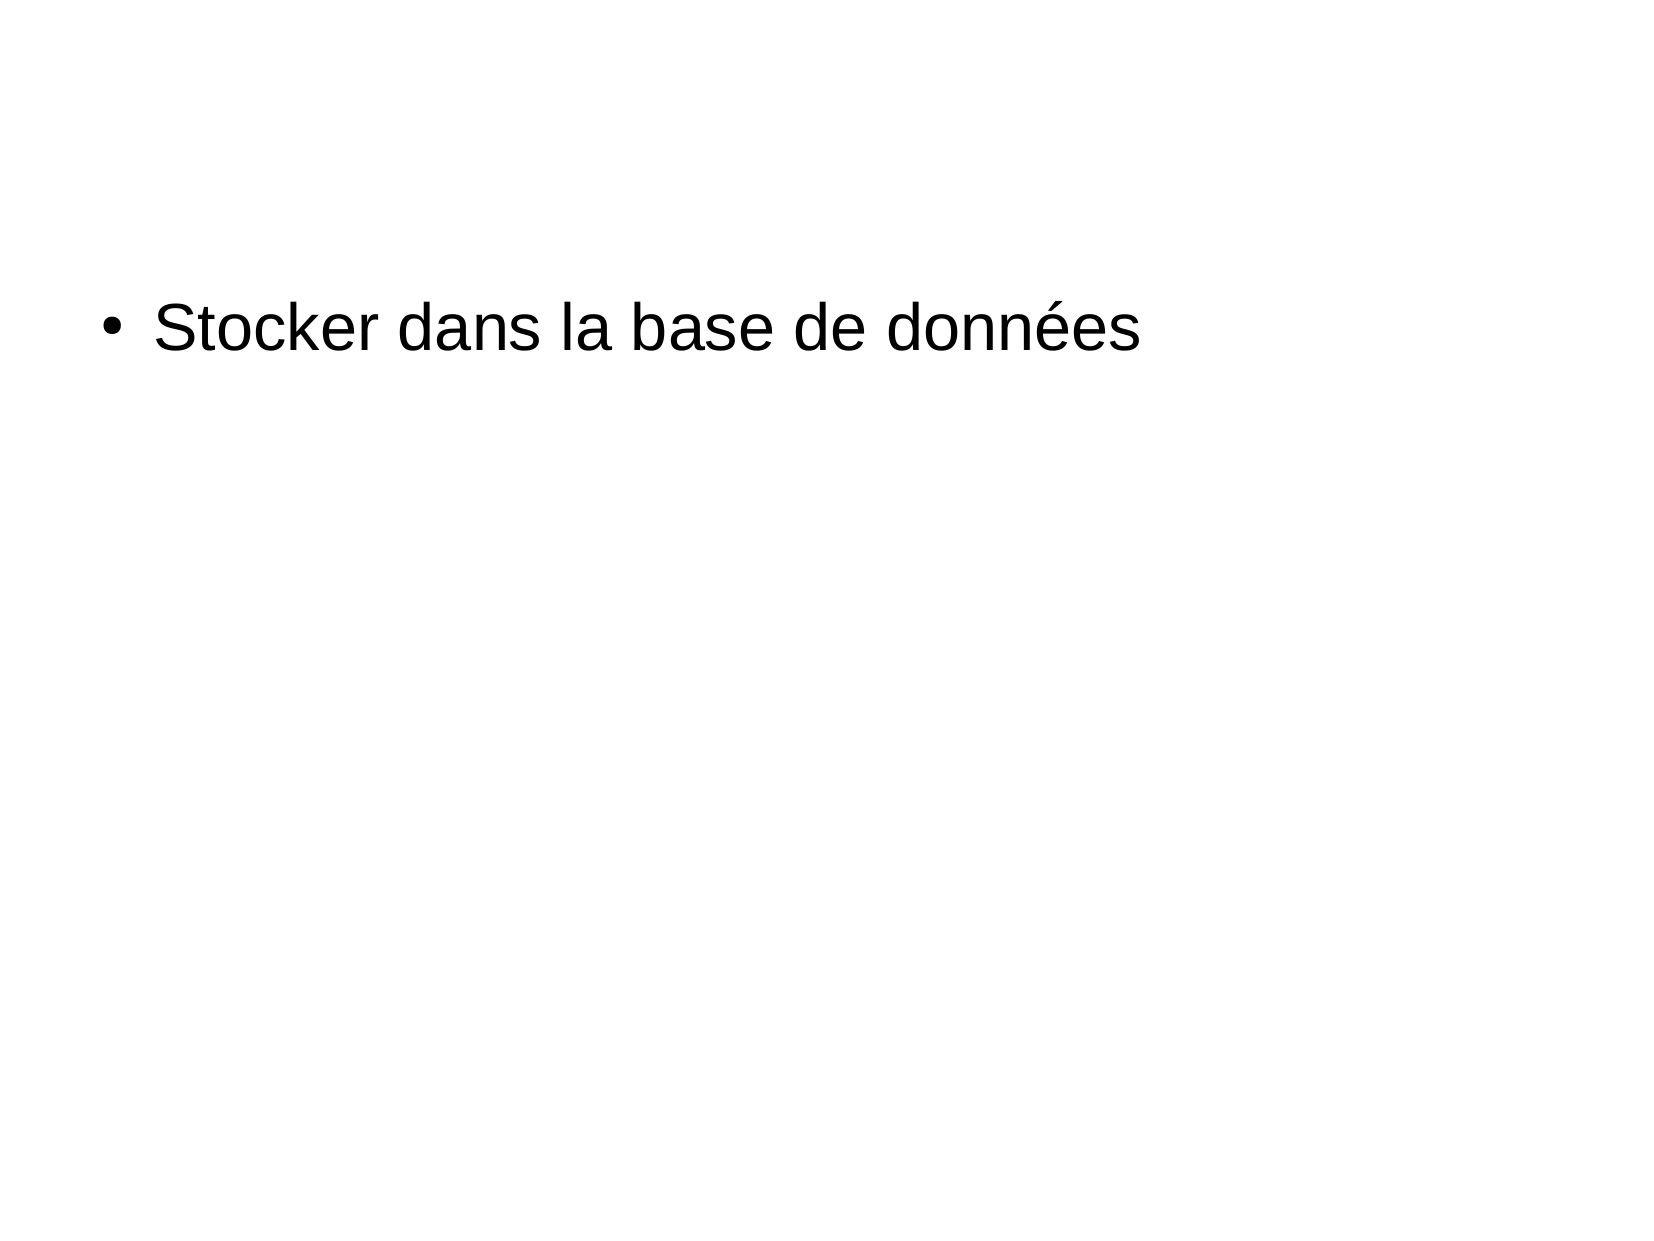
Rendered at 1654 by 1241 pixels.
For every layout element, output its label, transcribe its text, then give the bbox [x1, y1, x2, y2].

list Stocker dans la base de données [82, 290, 1571, 1010]
